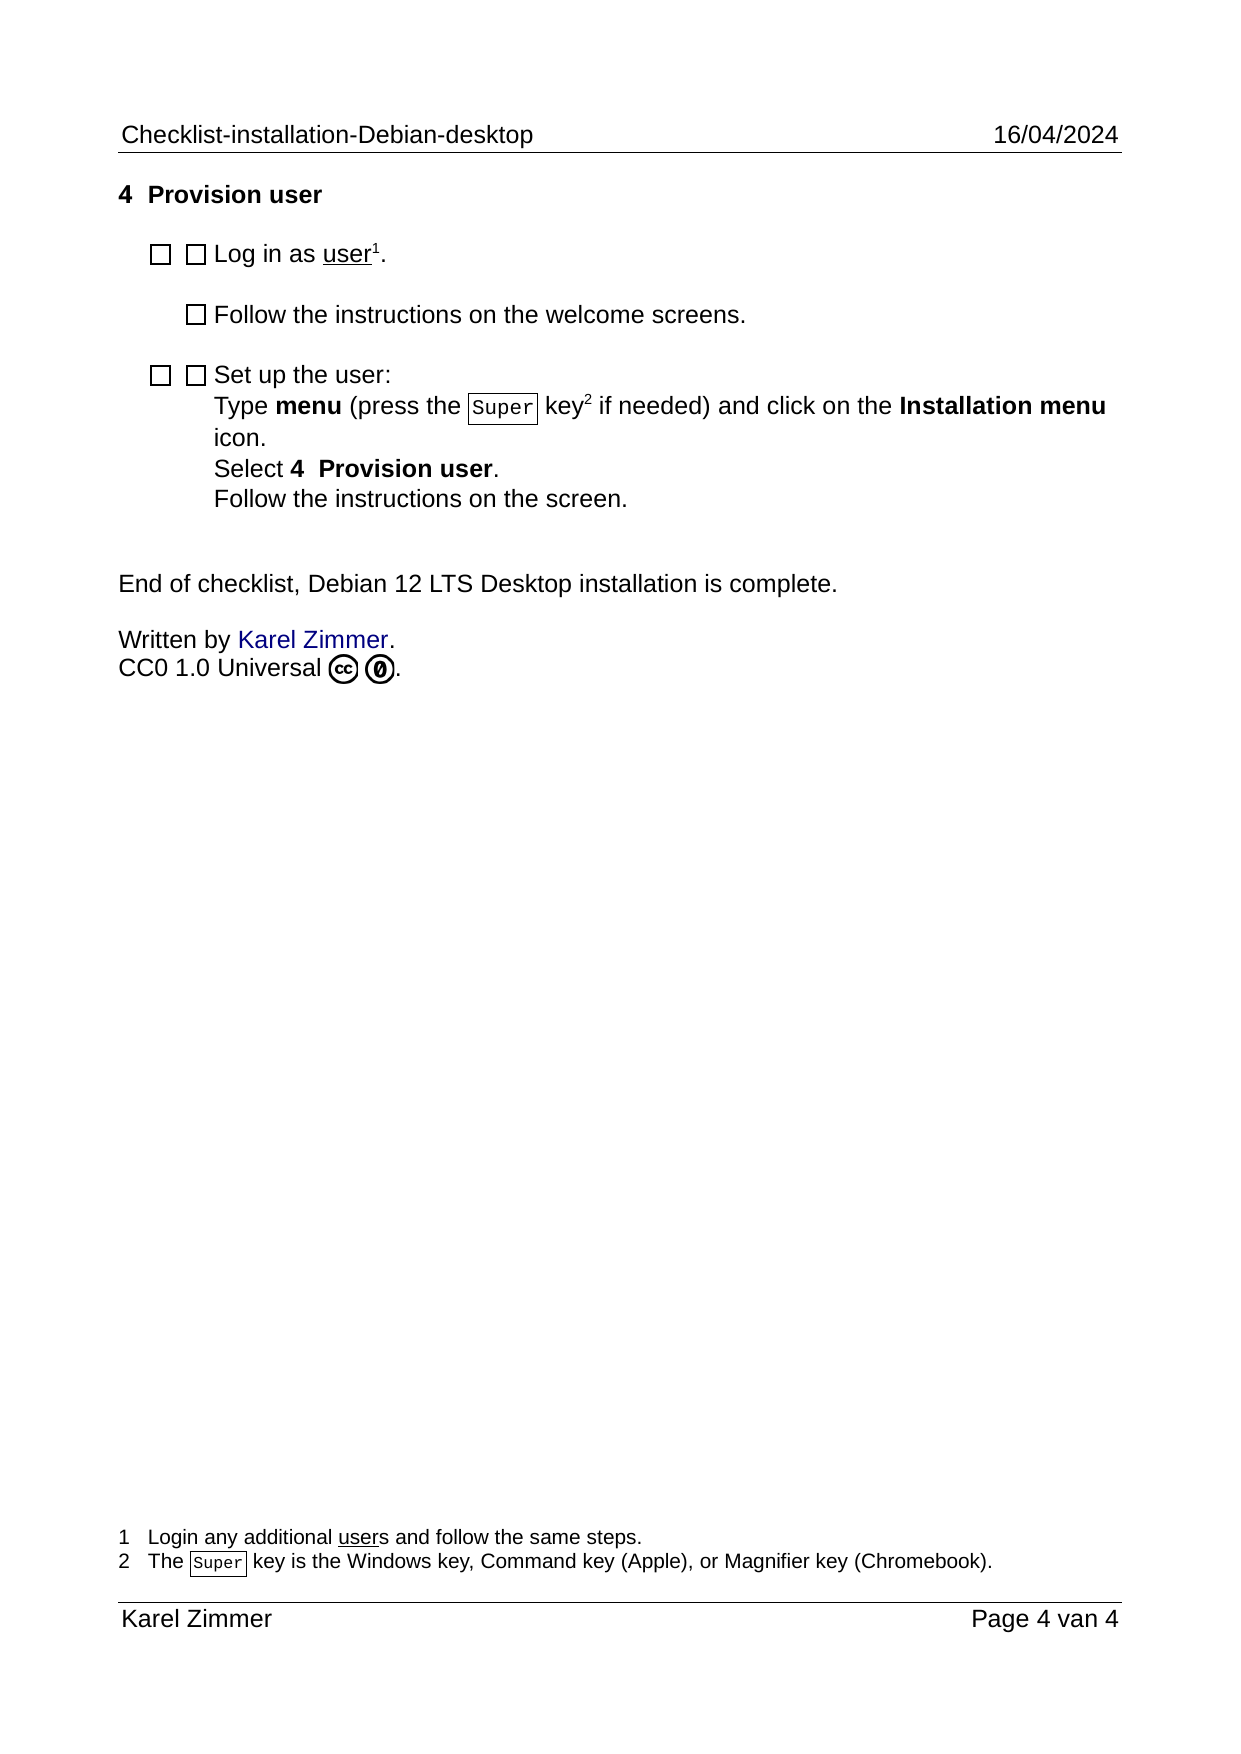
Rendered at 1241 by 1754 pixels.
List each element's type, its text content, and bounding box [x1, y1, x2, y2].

list Provision user [118, 177, 1122, 211]
table_cell [177, 269, 213, 300]
table_header [118, 239, 142, 269]
table_cell Type menu (press the Super key if needed) and click on the Installation menu icon. [213, 391, 1122, 453]
table_cell [177, 484, 213, 514]
table_cell [118, 360, 142, 391]
table_cell [142, 269, 177, 300]
text Written by Karel Zimmer. [118, 626, 1122, 654]
table_header Log in as USER. [213, 239, 1122, 269]
table_cell [142, 391, 177, 453]
table_cell [177, 330, 213, 360]
table_cell [118, 300, 142, 330]
table_cell [142, 300, 177, 330]
table_cell [118, 330, 142, 360]
table_cell Select 4 Provision user. [213, 454, 1122, 484]
table_header [177, 239, 213, 269]
picture [328, 654, 358, 684]
table_cell [118, 454, 142, 484]
text End of checklist, Debian 12 LTS Desktop installation is complete. [118, 570, 1122, 598]
table_cell Set up the user: [213, 360, 1122, 391]
text . [395, 654, 1122, 684]
table_cell [142, 330, 177, 360]
table_cell [213, 269, 1122, 300]
table_cell [142, 360, 177, 391]
table_cell [177, 360, 213, 391]
table_cell [213, 330, 1122, 360]
table_cell [142, 484, 177, 514]
table_cell [177, 391, 213, 453]
table_cell [118, 484, 142, 514]
table_cell [118, 391, 142, 453]
table_cell Follow the instructions on the screen. [213, 484, 1122, 514]
picture [365, 654, 395, 684]
table_header [142, 239, 177, 269]
table_cell Follow the instructions on the welcome screens. [213, 300, 1122, 330]
table_cell [142, 454, 177, 484]
text CC0 1.0 Universal [118, 654, 328, 684]
table_cell [177, 454, 213, 484]
table_cell [118, 269, 142, 300]
table_cell [177, 300, 213, 330]
